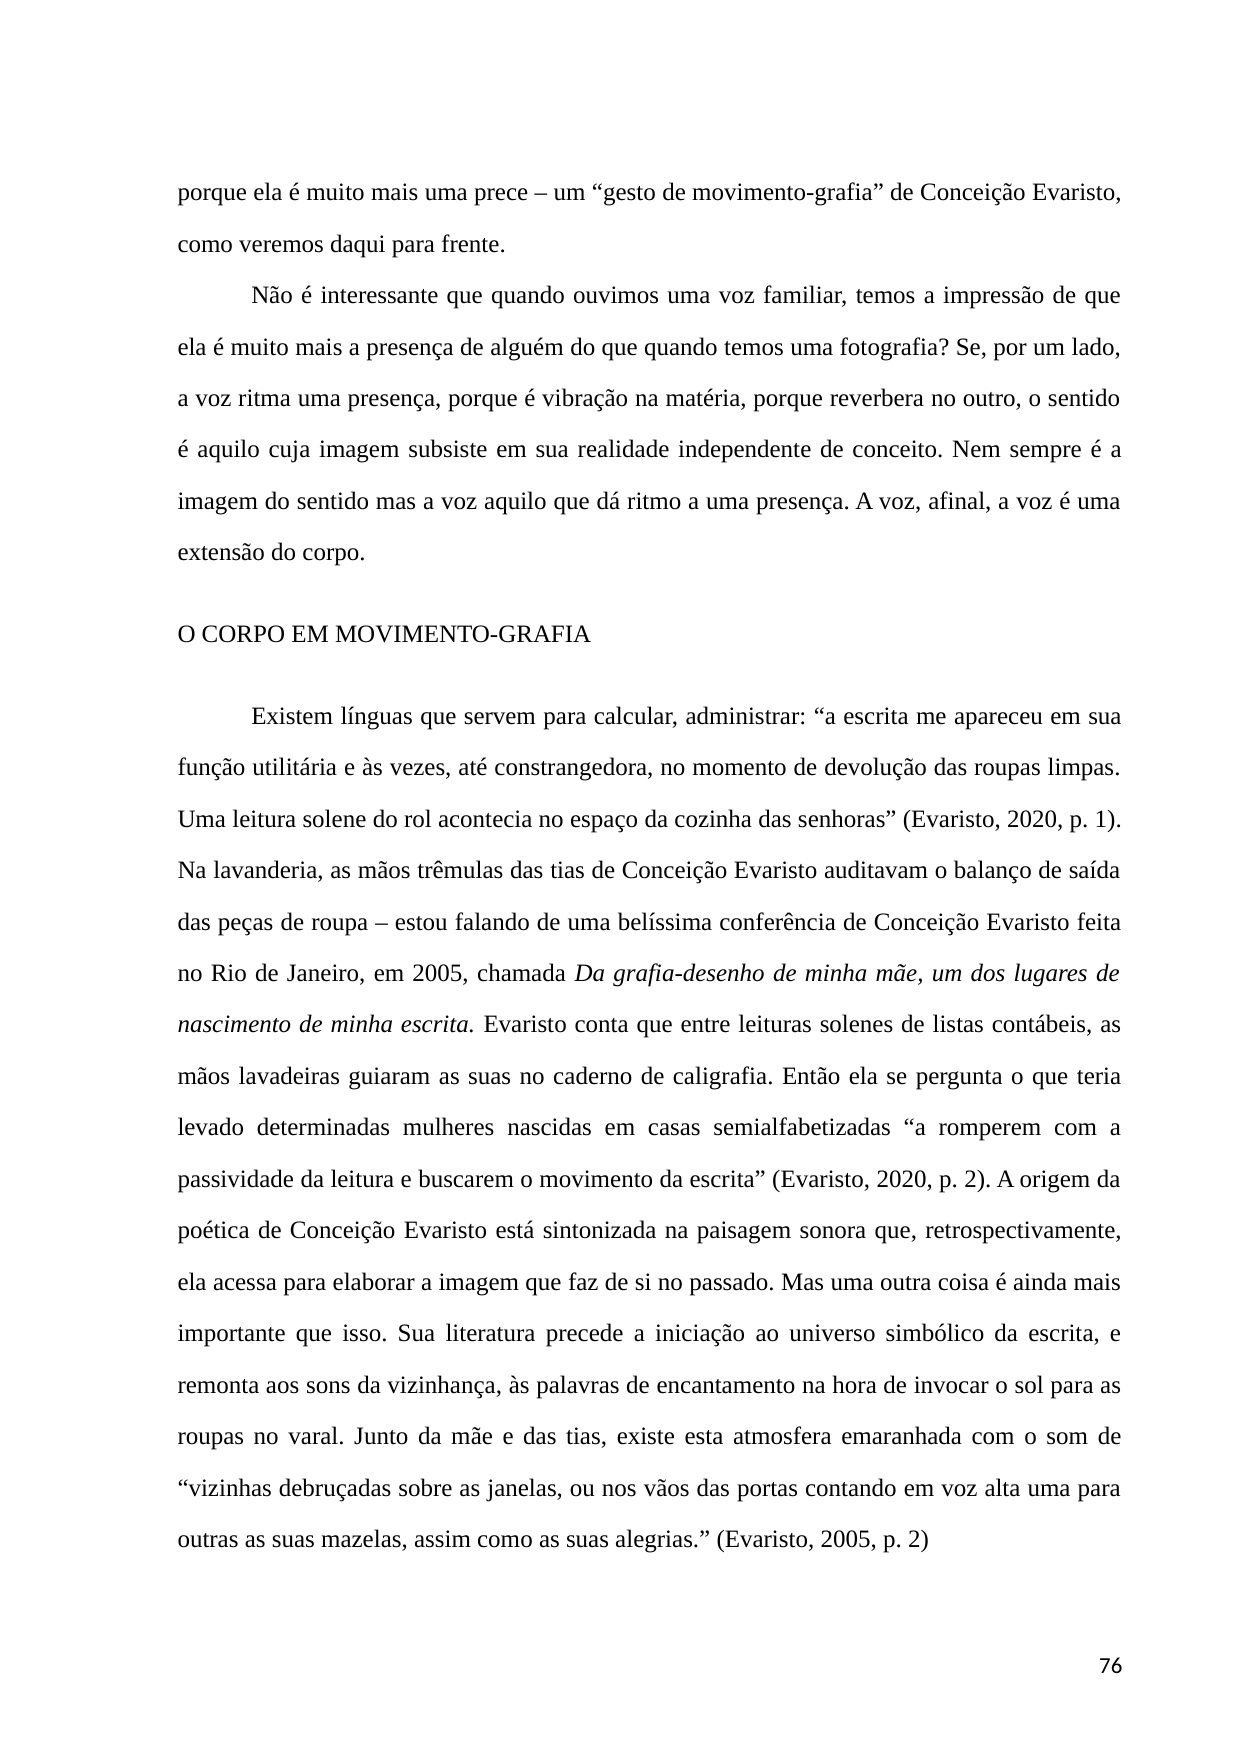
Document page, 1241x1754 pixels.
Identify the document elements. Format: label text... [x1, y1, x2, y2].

text Existem línguas que servem para calcular, administrar: “a escrita me apareceu em sua função utilitária e às vezes, até constrangedora, no momento de devolução das roupas limpas. Uma leitura solene do rol acontecia no espaço da cozinha das senhoras” (Evaristo, 2020, p. 1). Na lavanderia, as mãos trêmulas das tias de Conceição Evaristo auditavam o balanço de saída das peças de roupa – estou falando de uma belíssima conferência de Conceição Evaristo feita no Rio de Janeiro, em 2005, chamada Da grafia-desenho de minha mãe, um dos lugares de nascimento de minha escrita. Evaristo conta que entre leituras solenes de listas contábeis, as mãos lavadeiras guiaram as suas no caderno de caligrafia. Então ela se pergunta o que teria levado determinadas mulheres nascidas em casas semialfabetizadas “a romperem com a passividade da leitura e buscarem o movimento da escrita” (Evaristo, 2020, p. 2). A origem da poética de Conceição Evaristo está sintonizada na paisagem sonora que, retrospectivamente, ela acessa para elaborar a imagem que faz de si no passado. Mas uma outra coisa é ainda mais importante que isso. Sua literatura precede a iniciação ao universo simbólico da escrita, e remonta aos sons da vizinhança, às palavras de encantamento na hora de invocar o sol para as roupas no varal. Junto da mãe e das tias, existe esta atmosfera emaranhada com o som de “vizinhas debruçadas sobre as janelas, ou nos vãos das portas contando em voz alta uma para outras as suas mazelas, assim como as suas alegrias.” (Evaristo, 2005, p. 2) [177, 701, 1122, 1553]
text O CORPO EM MOVIMENTO-GRAFIA [177, 619, 1122, 648]
text porque ela é muito mais uma prece – um “gesto de movimento-grafia” de Conceição Evaristo, como veremos daqui para frente. [177, 177, 1122, 257]
text Não é interessante que quando ouvimos uma voz familiar, temos a impressão de que ela é muito mais a presença de alguém do que quando temos uma fotografia? Se, por um lado, a voz ritma uma presença, porque é vibração na matéria, porque reverbera no outro, o sentido é aquilo cuja imagem subsiste em sua realidade independente de conceito. Nem sempre é a imagem do sentido mas a voz aquilo que dá ritmo a uma presença. A voz, afinal, a voz é uma extensão do corpo. [177, 280, 1122, 566]
